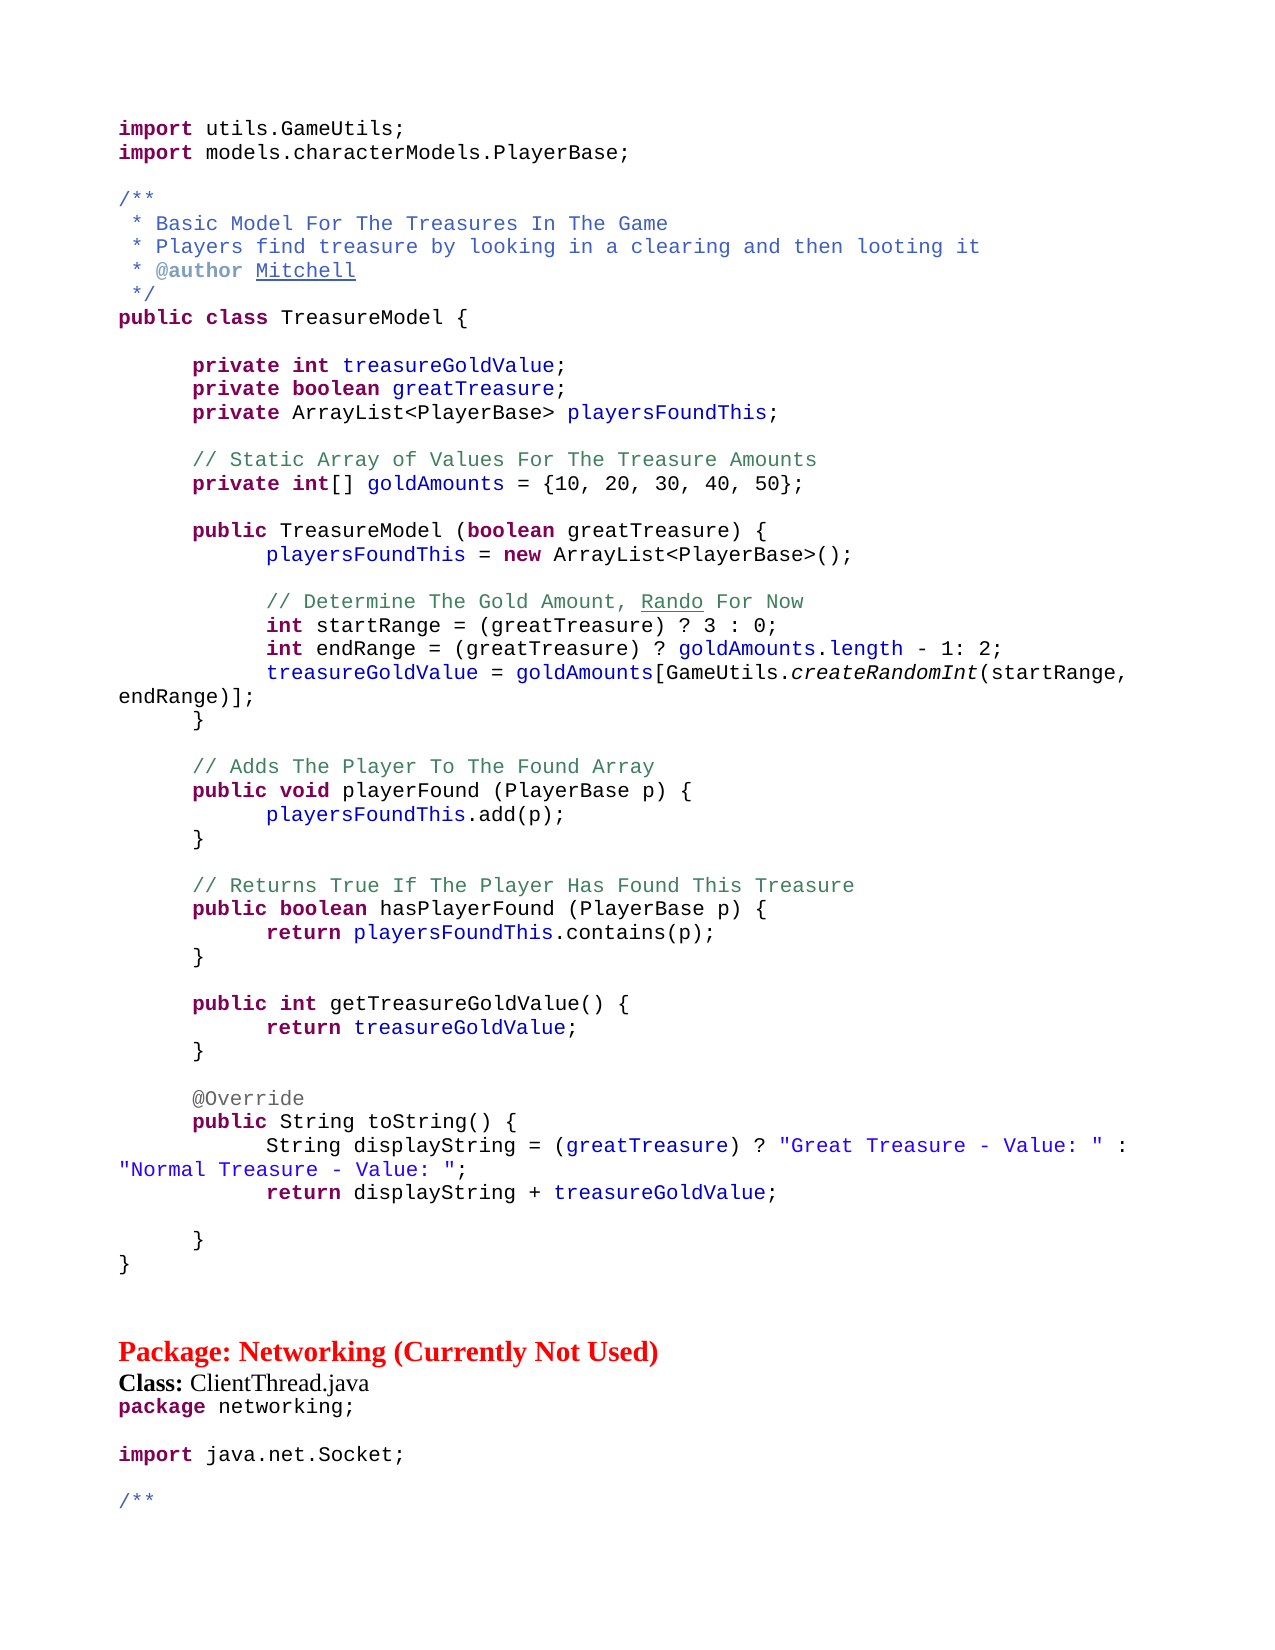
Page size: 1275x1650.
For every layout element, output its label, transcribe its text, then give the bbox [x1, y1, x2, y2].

text playersFoundThis = new ArrayList<PlayerBase>(); [118, 544, 1157, 567]
text private ArrayList<PlayerBase> playersFoundThis; [118, 402, 1157, 426]
text // Returns True If The Player Has Found This Treasure [118, 875, 1157, 898]
text Class: ClientThread.java [118, 1368, 1157, 1397]
text return displayString + treasureGoldValue; [118, 1182, 1157, 1206]
text } [118, 946, 1157, 969]
text import java.net.Socket; [118, 1444, 1157, 1467]
text private int treasureGoldValue; [118, 354, 1157, 378]
text import utils.GameUtils; [118, 118, 1157, 142]
text @Override [118, 1088, 1157, 1111]
text * @author Mitchell [118, 260, 1157, 284]
text String displayString = (greatTreasure) ? "Great Treasure - Value: " : "Normal Treasure - Value: "; [118, 1135, 1157, 1182]
text public class TreasureModel { [118, 307, 1157, 331]
text * Players find treasure by looking in a clearing and then looting it [118, 236, 1157, 260]
text public TreasureModel (boolean greatTreasure) { [118, 520, 1157, 544]
text public void playerFound (PlayerBase p) { [118, 780, 1157, 804]
text Package: Networking (Currently Not Used) [118, 1334, 1157, 1368]
text */ [118, 284, 1157, 307]
text import models.characterModels.PlayerBase; [118, 142, 1157, 165]
text } [118, 827, 1157, 851]
text private int[] goldAmounts = {10, 20, 30, 40, 50}; [118, 473, 1157, 496]
text /** [118, 1491, 1157, 1515]
text /** [118, 189, 1157, 213]
text public boolean hasPlayerFound (PlayerBase p) { [118, 898, 1157, 922]
text int endRange = (greatTreasure) ? goldAmounts.length - 1: 2; [118, 638, 1157, 662]
text } [118, 709, 1157, 733]
text } [118, 1229, 1157, 1253]
text } [118, 1040, 1157, 1064]
text // Determine The Gold Amount, Rando For Now [118, 591, 1157, 615]
text public String toString() { [118, 1111, 1157, 1135]
text * Basic Model For The Treasures In The Game [118, 213, 1157, 236]
text treasureGoldValue = goldAmounts[GameUtils.createRandomInt(startRange, endRange)]; [118, 662, 1157, 709]
text playersFoundThis.add(p); [118, 804, 1157, 827]
text public int getTreasureGoldValue() { [118, 993, 1157, 1017]
text // Adds The Player To The Found Array [118, 757, 1157, 780]
text package networking; [118, 1397, 1157, 1420]
text } [118, 1253, 1157, 1277]
text // Static Array of Values For The Treasure Amounts [118, 449, 1157, 473]
text return playersFoundThis.contains(p); [118, 922, 1157, 946]
text return treasureGoldValue; [118, 1017, 1157, 1040]
text private boolean greatTreasure; [118, 378, 1157, 402]
text int startRange = (greatTreasure) ? 3 : 0; [118, 615, 1157, 638]
